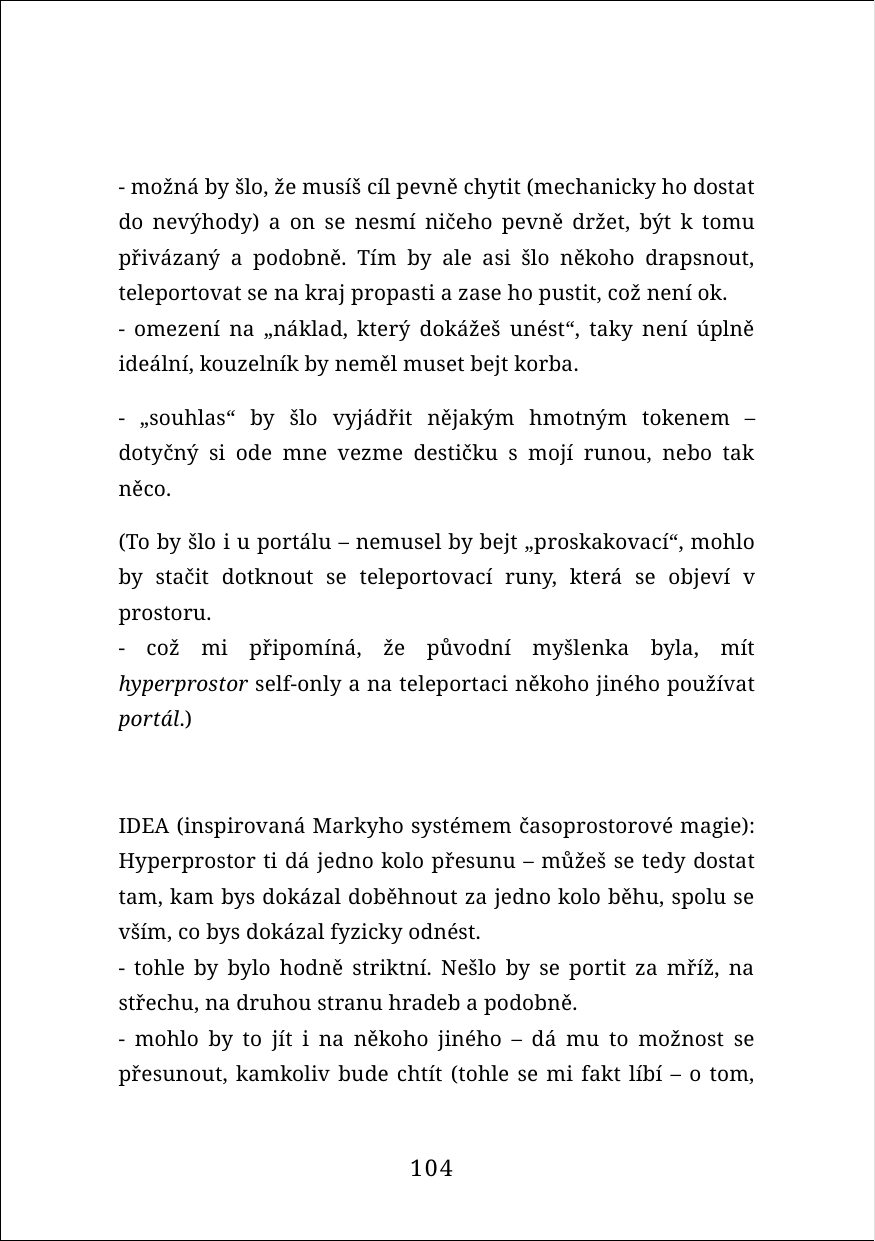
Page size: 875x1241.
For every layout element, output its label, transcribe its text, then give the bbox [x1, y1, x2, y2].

text IDEA (inspirovaná Markyho systémem časoprostorové magie): Hyperprostor ti dá jedno kolo přesunu – můžeš se tedy dostat tam, kam bys dokázal doběhnout za jedno kolo běhu, spolu se vším, co bys dokázal fyzicky odnést. - tohle by bylo hodně striktní. Nešlo by se portit za mříž, na střechu, na druhou stranu hradeb a podobně. - mohlo by to jít i na někoho jiného – dá mu to možnost se přesunout, kamkoliv bude chtít (tohle se mi fakt líbí – o tom, [118, 811, 756, 1088]
text - možná by šlo, že musíš cíl pevně chytit (mechanicky ho dostat do nevýhody) a on se nesmí ničeho pevně držet, být k tomu přivázaný a podobně. Tím by ale asi šlo někoho drapsnout, teleportovat se na kraj propasti a zase ho pustit, což není ok. - omezení na „náklad, který dokážeš unést“, taky není úplně ideální, kouzelník by neměl muset bejt korba. [118, 172, 756, 378]
text (To by šlo i u portálu – nemusel by bejt „proskakovací“, mohlo by stačit dotknout se teleportovací runy, která se objeví v prostoru. - což mi připomíná, že původní myšlenka byla, mít hyperprostor self-only a na teleportaci někoho jiného používat portál.) [118, 527, 756, 733]
text - „souhlas“ by šlo vyjádřit nějakým hmotným tokenem – dotyčný si ode mne vezme destičku s mojí runou, nebo tak něco. [118, 403, 756, 502]
